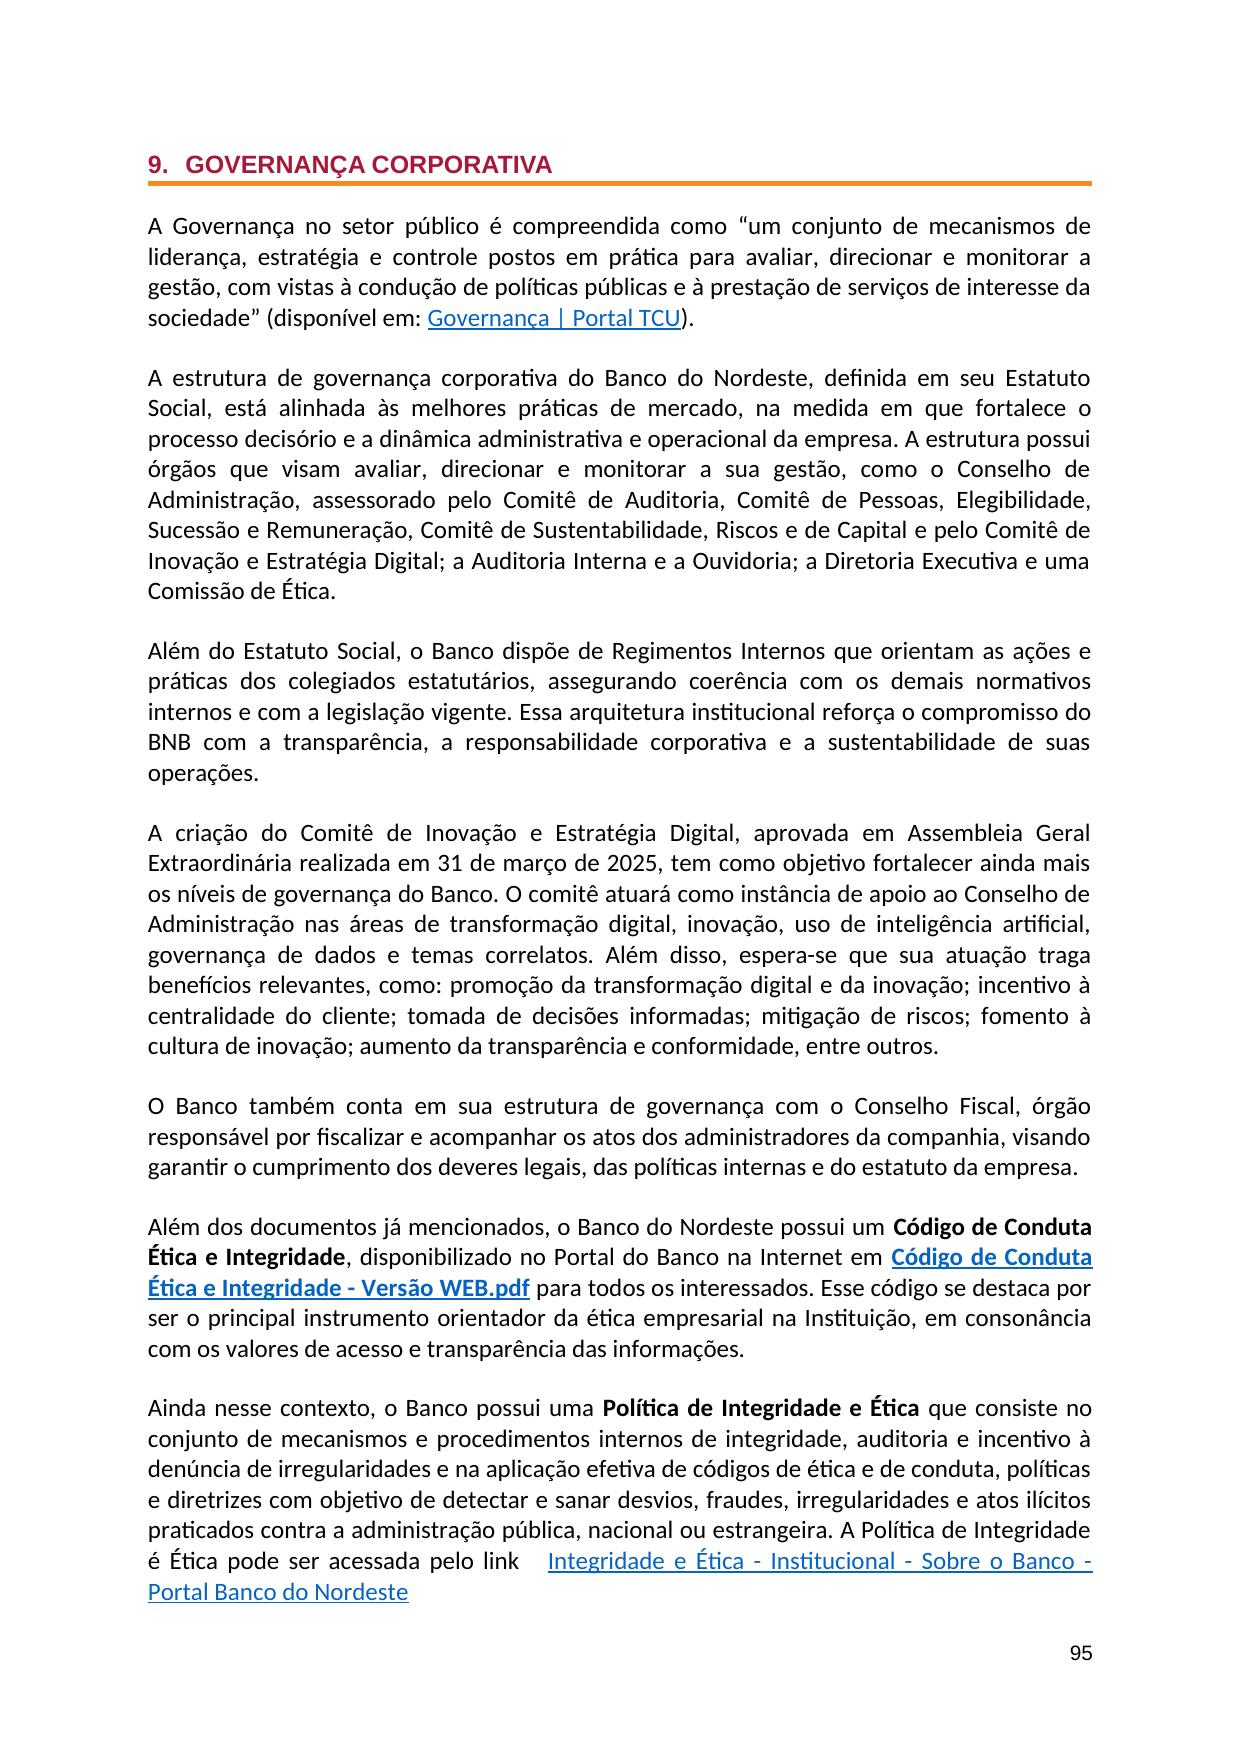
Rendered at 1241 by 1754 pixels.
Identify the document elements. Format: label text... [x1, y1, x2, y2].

text A Governança no setor público é compreendida como “um conjunto de mecanismos de liderança, estratégia e controle postos em prática para avaliar, direcionar e monitorar a gestão, com vistas à condução de políticas públicas e à prestação de serviços de interesse da sociedade” (disponível em: Governança | Portal TCU). [148, 210, 1092, 332]
text Além do Estatuto Social, o Banco dispõe de Regimentos Internos que orientam as ações e práticas dos colegiados estatutários, assegurando coerência com os demais normativos internos e com a legislação vigente. Essa arquitetura institucional reforça o compromisso do BNB com a transparência, a responsabilidade corporativa e a sustentabilidade de suas operações. [148, 635, 1092, 788]
text Além dos documentos já mencionados, o Banco do Nordeste possui um Código de Conduta Ética e Integridade, disponibilizado no Portal do Banco na Internet em Código de Conduta Ética e Integridade - Versão WEB.pdf para todos os interessados. Esse código se destaca por ser o principal instrumento orientador da ética empresarial na Instituição, em consonância com os valores de acesso e transparência das informações. [148, 1211, 1092, 1363]
list GOVERNANÇA CORPORATIVA [148, 150, 1092, 181]
text O Banco também conta em sua estrutura de governança com o Conselho Fiscal, órgão responsável por fiscalizar e acompanhar os atos dos administradores da companhia, visando garantir o cumprimento dos deveres legais, das políticas internas e do estatuto da empresa. [148, 1090, 1092, 1182]
text A estrutura de governança corporativa do Banco do Nordeste, definida em seu Estatuto Social, está alinhada às melhores práticas de mercado, na medida em que fortalece o processo decisório e a dinâmica administrativa e operacional da empresa. A estrutura possui órgãos que visam avaliar, direcionar e monitorar a sua gestão, como o Conselho de Administração, assessorado pelo Comitê de Auditoria, Comitê de Pessoas, Elegibilidade, Sucessão e Remuneração, Comitê de Sustentabilidade, Riscos e de Capital e pelo Comitê de Inovação e Estratégia Digital; a Auditoria Interna e a Ouvidoria; a Diretoria Executiva e uma Comissão de Ética. [148, 362, 1092, 606]
text A criação do Comitê de Inovação e Estratégia Digital, aprovada em Assembleia Geral Extraordinária realizada em 31 de março de 2025, tem como objetivo fortalecer ainda mais os níveis de governança do Banco. O comitê atuará como instância de apoio ao Conselho de Administração nas áreas de transformação digital, inovação, uso de inteligência artificial, governança de dados e temas correlatos. Além disso, espera-se que sua atuação traga benefícios relevantes, como: promoção da transformação digital e da inovação; incentivo à centralidade do cliente; tomada de decisões informadas; mitigação de riscos; fomento à cultura de inovação; aumento da transparência e conformidade, entre outros. [148, 817, 1092, 1061]
text Ainda nesse contexto, o Banco possui uma Política de Integridade e Ética que consiste no conjunto de mecanismos e procedimentos internos de integridade, auditoria e incentivo à denúncia de irregularidades e na aplicação efetiva de códigos de ética e de conduta, políticas e diretrizes com objetivo de detectar e sanar desvios, fraudes, irregularidades e atos ilícitos praticados contra a administração pública, nacional ou estrangeira. A Política de Integridade é Ética pode ser acessada pelo link Integridade e Ética - Institucional - Sobre o Banco - Portal Banco do Nordeste [148, 1393, 1092, 1606]
